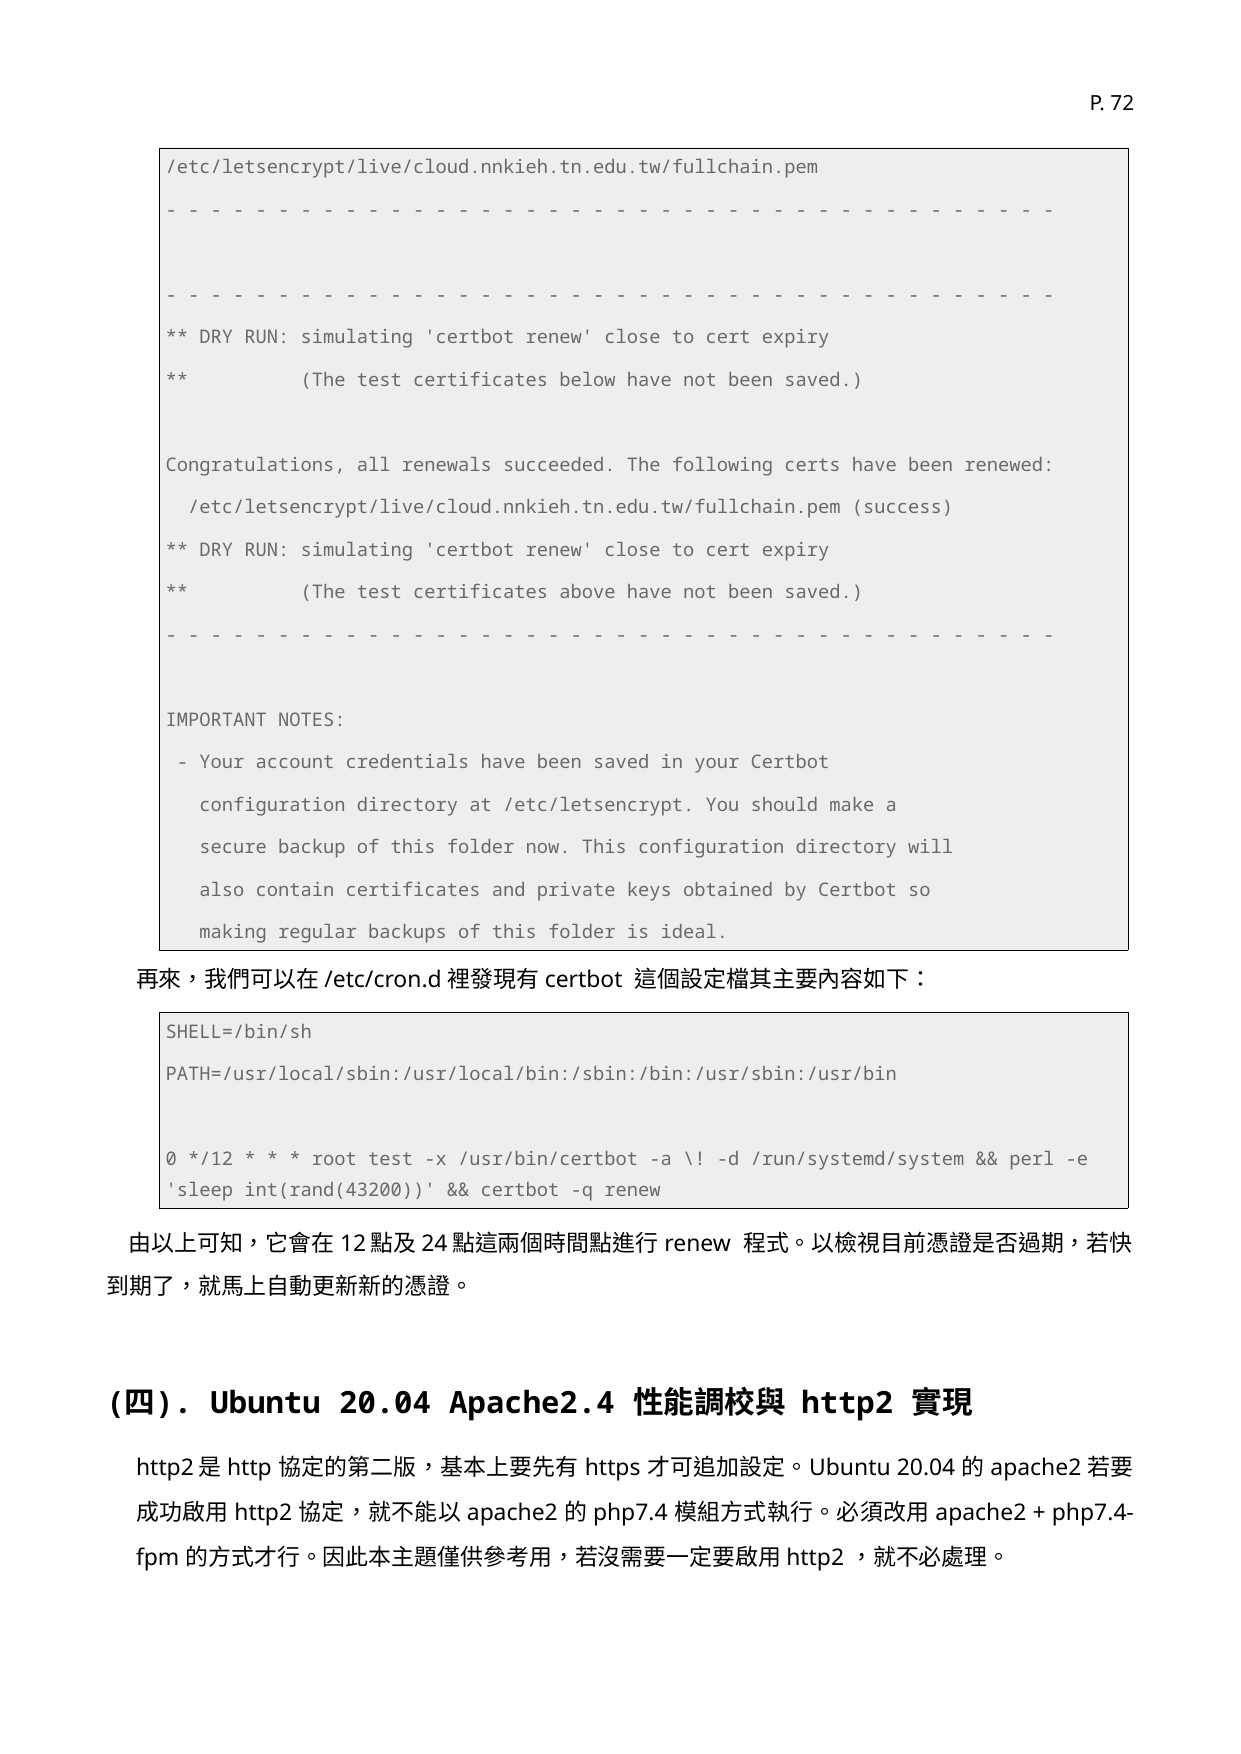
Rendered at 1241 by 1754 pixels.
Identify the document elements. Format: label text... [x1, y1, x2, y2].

text IMPORTANT NOTES: [160, 700, 1128, 732]
text 0 */12 * * * root test -x /usr/bin/certbot -a \! -d /run/systemd/system && perl -e 'sleep int(rand(43200))' && certbot -q renew [160, 1139, 1128, 1208]
text PATH=/usr/local/sbin:/usr/local/bin:/sbin:/bin:/usr/sbin:/usr/bin [160, 1054, 1128, 1086]
text ** (The test certificates below have not been saved.) [160, 360, 1128, 392]
text ** DRY RUN: simulating 'certbot renew' close to cert expiry [160, 317, 1128, 349]
text 由以上可知，它會在12點及24點這兩個時間點進行 renew 程式。以檢視目前憑證是否過期，若快到期了，就馬上自動更新新的憑證。 [106, 1225, 1134, 1301]
text - - - - - - - - - - - - - - - - - - - - - - - - - - - - - - - - - - - - - - - - [160, 275, 1128, 307]
text ** (The test certificates above have not been saved.) [160, 572, 1128, 604]
text ** DRY RUN: simulating 'certbot renew' close to cert expiry [160, 530, 1128, 562]
text SHELL=/bin/sh [160, 1013, 1128, 1044]
text - - - - - - - - - - - - - - - - - - - - - - - - - - - - - - - - - - - - - - - - [160, 615, 1128, 647]
text http2是 http 協定的第二版，基本上要先有 https 才可追加設定。Ubuntu 20.04 的 apache2 若要成功啟用 http2 協定，就不能以 apache2 的 php7.4 模組方式執行。必須改用 apache2 + php7.4-fpm 的方式才行。因此本主題僅供參考用，若沒需要一定要啟用 http2 ，就不必處理。 [136, 1449, 1134, 1572]
text Congratulations, all renewals succeeded. The following certs have been renewed: [160, 445, 1128, 477]
subtitle (四). Ubuntu 20.04 Apache2.4 性能調校與 http2 實現 [106, 1378, 1134, 1423]
text making regular backups of this folder is ideal. [160, 912, 1128, 950]
text /etc/letsencrypt/live/cloud.nnkieh.tn.edu.tw/fullchain.pem [160, 149, 1128, 179]
text secure backup of this folder now. This configuration directory will [160, 827, 1128, 859]
text 再來，我們可以在 /etc/cron.d 裡發現有 certbot 這個設定檔其主要內容如下： [136, 961, 1134, 994]
text - Your account credentials have been saved in your Certbot [160, 742, 1128, 774]
text /etc/letsencrypt/live/cloud.nnkieh.tn.edu.tw/fullchain.pem (success) [160, 487, 1128, 519]
text - - - - - - - - - - - - - - - - - - - - - - - - - - - - - - - - - - - - - - - - [160, 190, 1128, 222]
text configuration directory at /etc/letsencrypt. You should make a [160, 785, 1128, 817]
text also contain certificates and private keys obtained by Certbot so [160, 870, 1128, 902]
